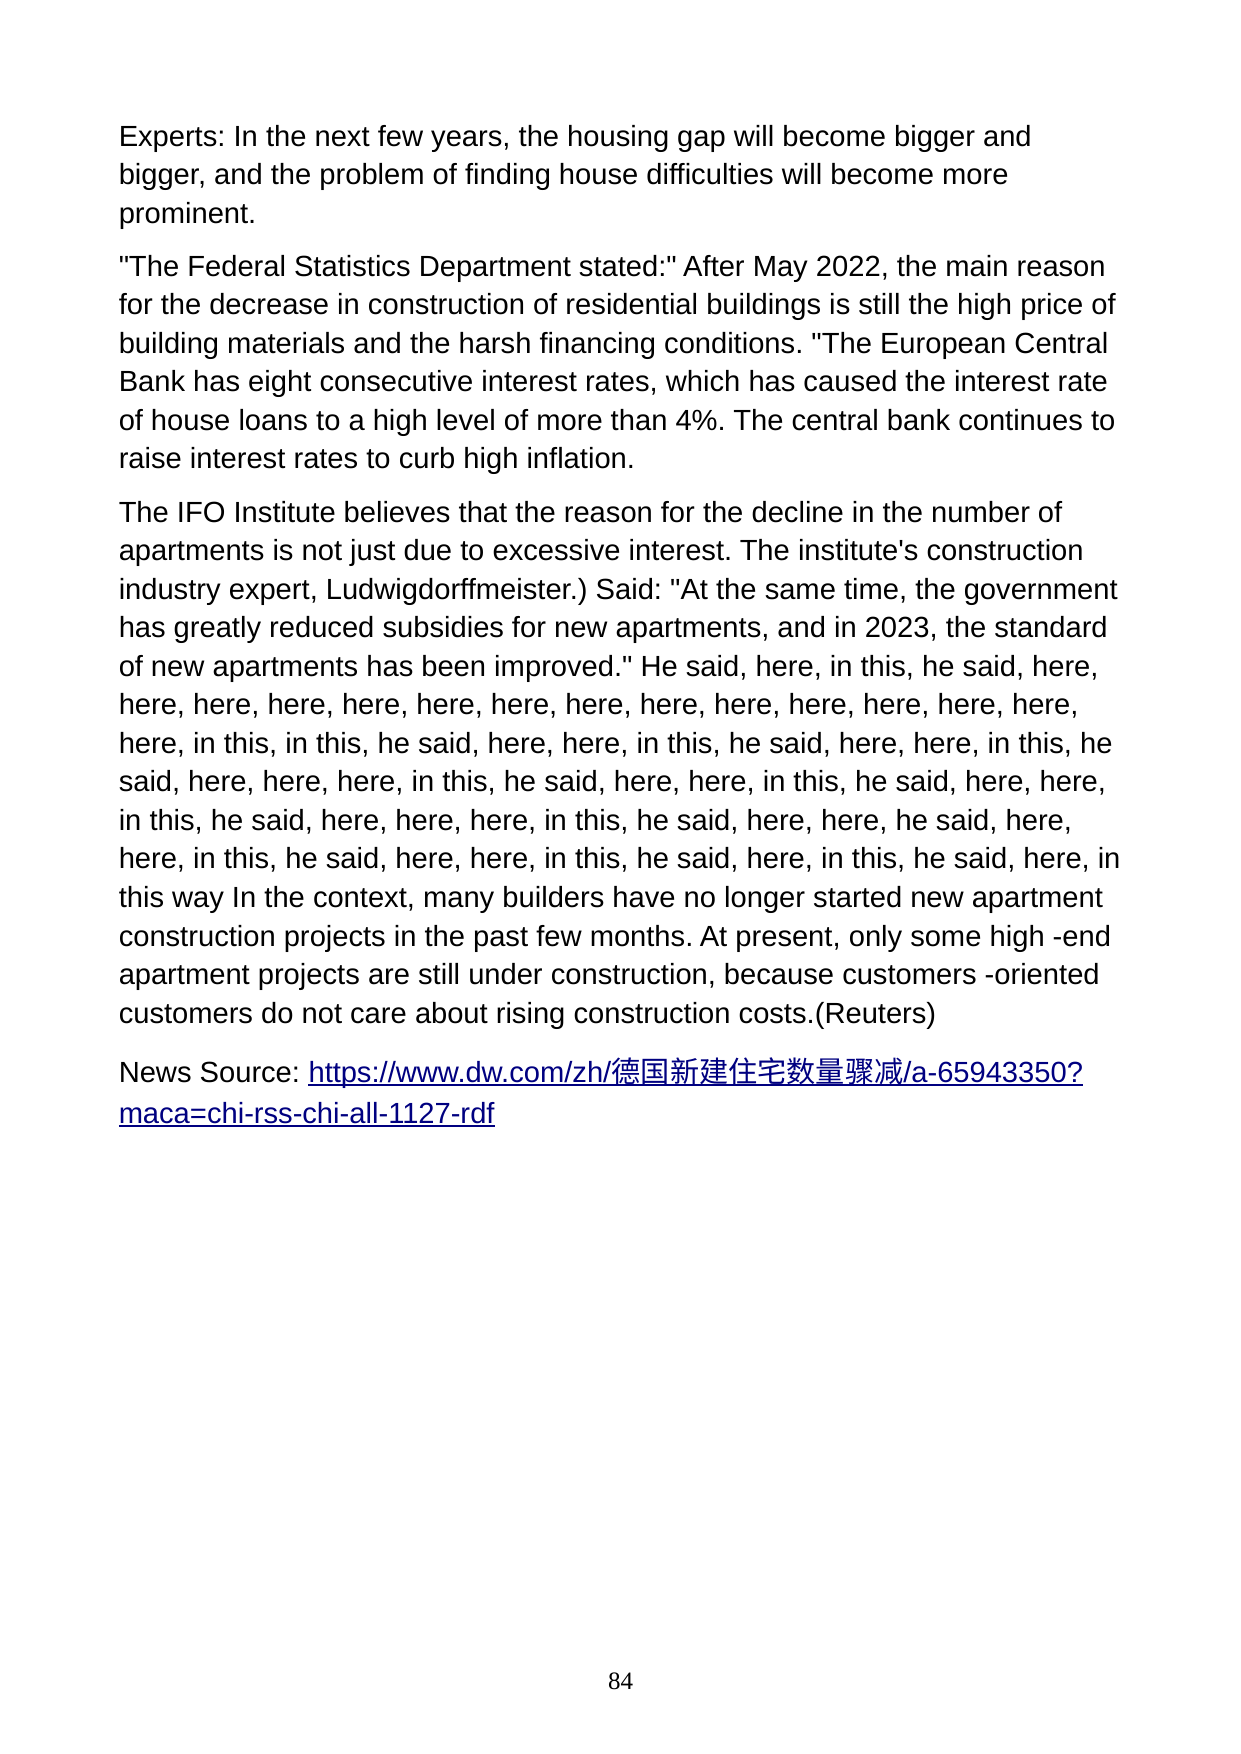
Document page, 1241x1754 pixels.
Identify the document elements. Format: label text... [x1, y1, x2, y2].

text News Source: https://www.dw.com/zh/德国新建住宅数量骤减/a-65943350?maca=chi-rss-chi-all-1127-rdf [118, 1049, 1122, 1129]
text Experts: In the next few years, the housing gap will become bigger and bigger, and the problem of finding house difficulties will become more prominent. [118, 118, 1122, 229]
text "The Federal Statistics Department stated:" After May 2022, the main reason for the decrease in construction of residential buildings is still the high price of building materials and the harsh financing conditions. "The European Central Bank has eight consecutive interest rates, which has caused the interest rate of house loans to a high level of more than 4%. The central bank continues to raise interest rates to curb high inflation. [118, 249, 1122, 475]
text The IFO Institute believes that the reason for the decline in the number of apartments is not just due to excessive interest. The institute's construction industry expert, Ludwigdorffmeister.) Said: "At the same time, the government has greatly reduced subsidies for new apartments, and in 2023, the standard of new apartments has been improved." He said, here, in this, he said, here, here, here, here, here, here, here, here, here, here, here, here, here, here, here, in this, in this, he said, here, here, in this, he said, here, here, in this, he said, here, here, here, in this, he said, here, here, in this, he said, here, here, in this, he said, here, here, here, in this, he said, here, here, he said, here, here, in this, he said, here, here, in this, he said, here, in this, he said, here, in this way In the context, many builders have no longer started new apartment construction projects in the past few months. At present, only some high -end apartment projects are still under construction, because customers -oriented customers do not care about rising construction costs.(Reuters) [118, 494, 1122, 1029]
